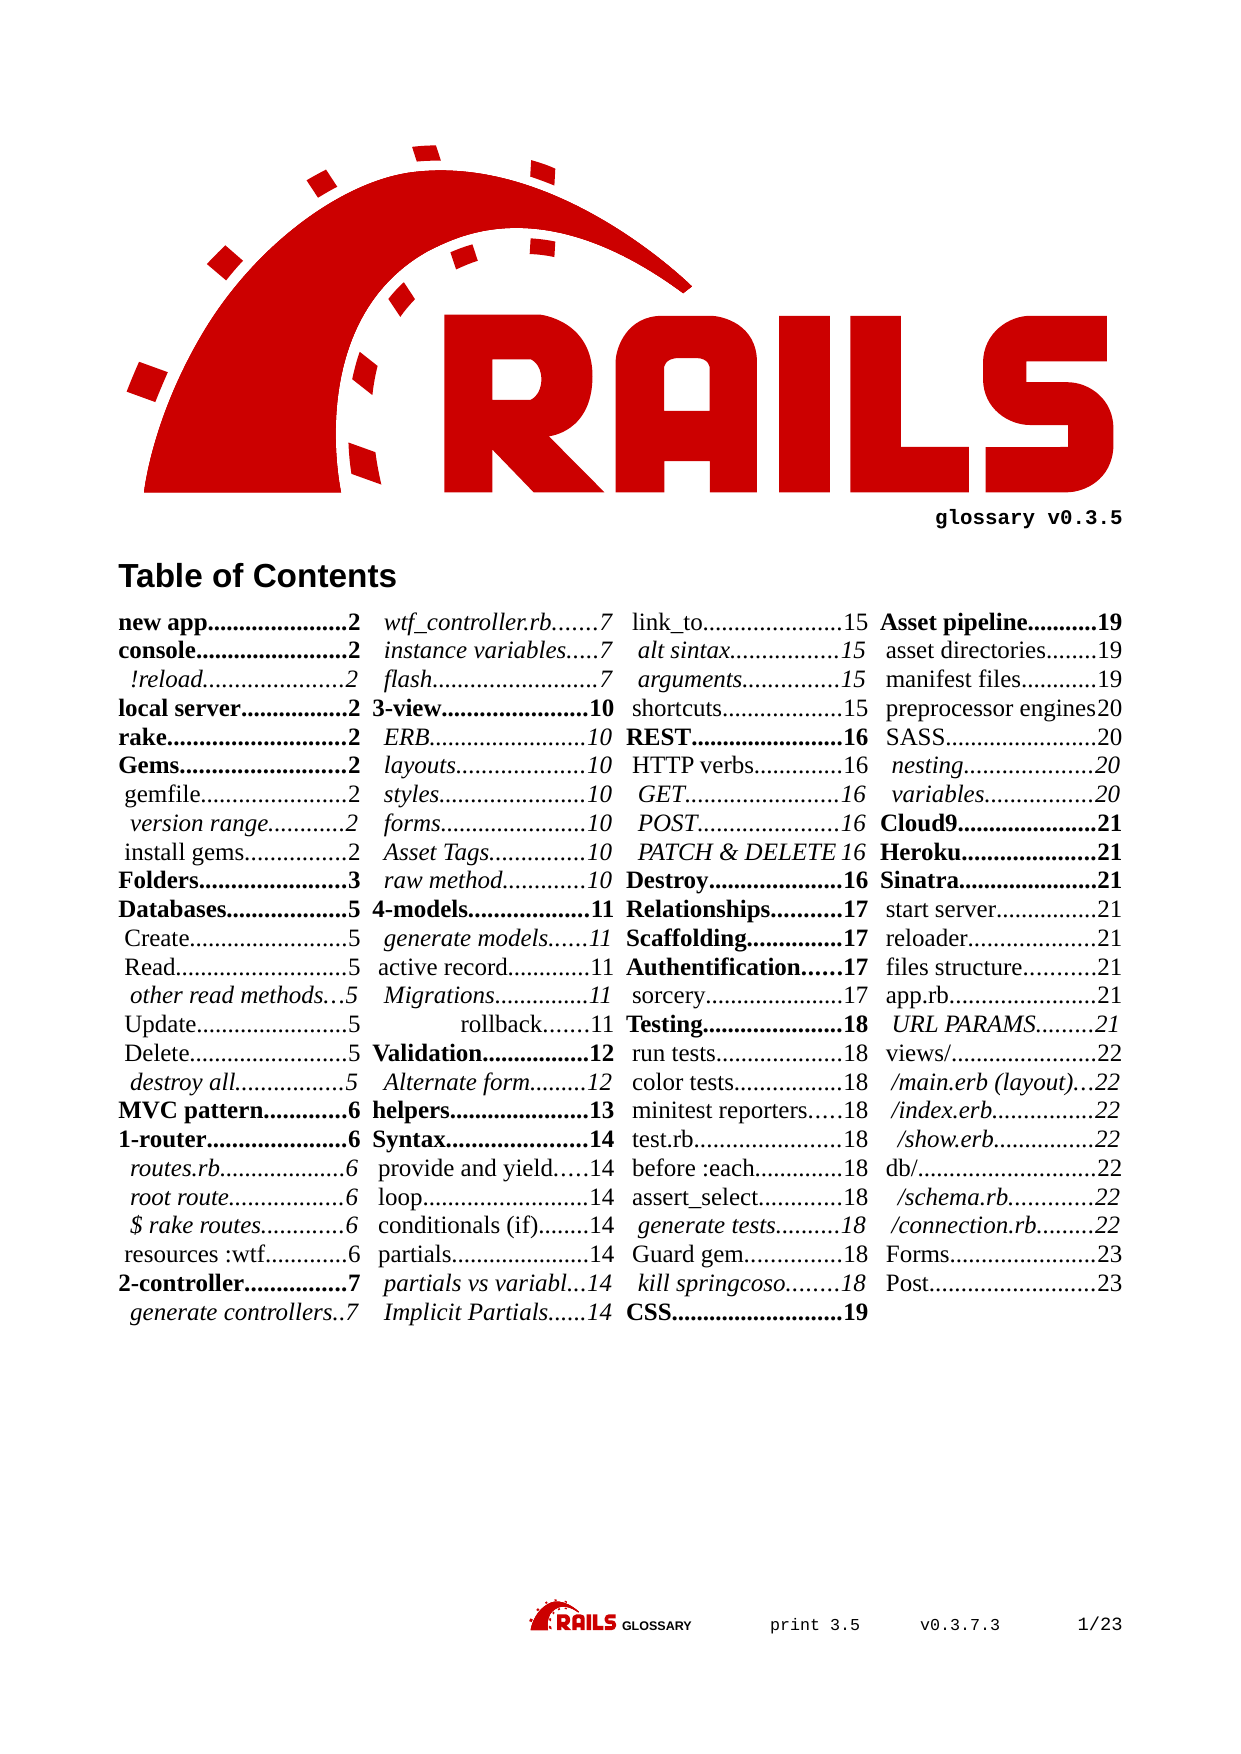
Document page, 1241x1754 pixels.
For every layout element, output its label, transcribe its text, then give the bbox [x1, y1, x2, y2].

text /index.erb 22 [891, 1095, 1122, 1124]
text 2-controller 7 [118, 1268, 360, 1297]
text Validation 12 [372, 1038, 614, 1067]
text Destroy 16 [626, 865, 868, 894]
text reloader 21 [886, 923, 1122, 952]
text version range 2 [130, 808, 360, 837]
text variables 20 [891, 779, 1122, 808]
text glossary v0.3.5 [118, 507, 1122, 531]
text install gems 2 [124, 837, 360, 865]
text minitest reporters 18 [632, 1095, 868, 1124]
text Post 23 [886, 1268, 1122, 1297]
text 1-router 6 [118, 1124, 360, 1153]
text conditionals (if) 14 [378, 1210, 614, 1239]
text test.rb 18 [632, 1124, 868, 1153]
text link_to 15 [632, 607, 868, 635]
text forms 10 [384, 808, 614, 837]
text start server 21 [886, 894, 1122, 923]
text SASS 20 [886, 722, 1122, 750]
text Cloud9 21 [880, 808, 1122, 837]
text partials vs variabl 14 [384, 1268, 614, 1297]
text routes.rb 6 [130, 1153, 360, 1182]
text Heroku 21 [880, 837, 1122, 865]
text URL PARAMS 21 [891, 1009, 1122, 1038]
text Folders 3 [118, 865, 360, 894]
text wtf_controller.rb 7 [384, 607, 614, 635]
text Scaffolding 17 [626, 923, 868, 952]
text resources :wtf 6 [124, 1239, 360, 1268]
text Update 5 [124, 1009, 360, 1038]
text Forms 23 [886, 1239, 1122, 1268]
text $ rake routes 6 [130, 1210, 360, 1239]
text PATCH & DELETE 16 [638, 837, 868, 865]
text Gems 2 [118, 750, 360, 779]
text Relationships 17 [626, 894, 868, 923]
text Syntax 14 [372, 1124, 614, 1153]
text layouts 10 [384, 750, 614, 779]
text files structure 21 [886, 952, 1122, 980]
text active record 11 [378, 952, 614, 980]
text rake 2 [118, 722, 360, 750]
text generate models 11 [384, 923, 614, 952]
text generate tests 18 [638, 1210, 868, 1239]
text CSS 19 [626, 1297, 868, 1325]
text rollback 11 [460, 1009, 614, 1038]
text GET 16 [638, 779, 868, 808]
text gemfile 2 [124, 779, 360, 808]
text asset directories 19 [886, 635, 1122, 664]
text app.rb 21 [886, 980, 1122, 1009]
text destroy all 5 [130, 1067, 360, 1095]
text arguments 15 [638, 664, 868, 693]
text REST 16 [626, 722, 868, 750]
text /connection.rb 22 [891, 1210, 1122, 1239]
text other read methods 5 [130, 980, 360, 1009]
subtitle Table of Contents [118, 556, 1122, 594]
text run tests 18 [632, 1038, 868, 1067]
text Databases 5 [118, 894, 360, 923]
text color tests 18 [632, 1067, 868, 1095]
text raw method 10 [384, 865, 614, 894]
text Migrations 11 [384, 980, 614, 1009]
text Asset Tags 10 [384, 837, 614, 865]
text console 2 [118, 635, 360, 664]
text flash 7 [384, 664, 614, 693]
text partials 14 [378, 1239, 614, 1268]
text shortcuts 15 [632, 693, 868, 722]
text /schema.rb 22 [891, 1182, 1122, 1210]
text Sinatra 21 [880, 865, 1122, 894]
text local server 2 [118, 693, 360, 722]
text /main.erb (layout) 22 [891, 1067, 1122, 1095]
text 4-models 11 [372, 894, 614, 923]
text ERB 10 [384, 722, 614, 750]
text new app 2 [118, 607, 360, 635]
text Read 5 [124, 952, 360, 980]
text !reload 2 [130, 664, 360, 693]
text sorcery 17 [632, 980, 868, 1009]
text Alternate form 12 [384, 1067, 614, 1095]
text root route 6 [130, 1182, 360, 1210]
text POST 16 [638, 808, 868, 837]
text HTTP verbs 16 [632, 750, 868, 779]
text assert_select 18 [632, 1182, 868, 1210]
text nesting 20 [891, 750, 1122, 779]
text preprocessor engines 20 [886, 693, 1122, 722]
text Implicit Partials 14 [384, 1297, 614, 1325]
text Authentification 17 [626, 952, 868, 980]
text Asset pipeline 19 [880, 607, 1122, 635]
text provide and yield 14 [378, 1153, 614, 1182]
text instance variables 7 [384, 635, 614, 664]
text views/ 22 [886, 1038, 1122, 1067]
text before :each 18 [632, 1153, 868, 1182]
text Create 5 [124, 923, 360, 952]
text /show.erb 22 [891, 1124, 1122, 1153]
text Guard gem 18 [632, 1239, 868, 1268]
text 3-view 10 [372, 693, 614, 722]
text Testing 18 [626, 1009, 868, 1038]
text styles 10 [384, 779, 614, 808]
text loop 14 [378, 1182, 614, 1210]
text manifest files 19 [886, 664, 1122, 693]
text Delete 5 [124, 1038, 360, 1067]
text helpers 13 [372, 1095, 614, 1124]
text alt sintax 15 [638, 635, 868, 664]
text generate controllers 7 [130, 1297, 360, 1325]
text MVC pattern 6 [118, 1095, 360, 1124]
text db/ 22 [886, 1153, 1122, 1182]
text kill springcoso 18 [638, 1268, 868, 1297]
